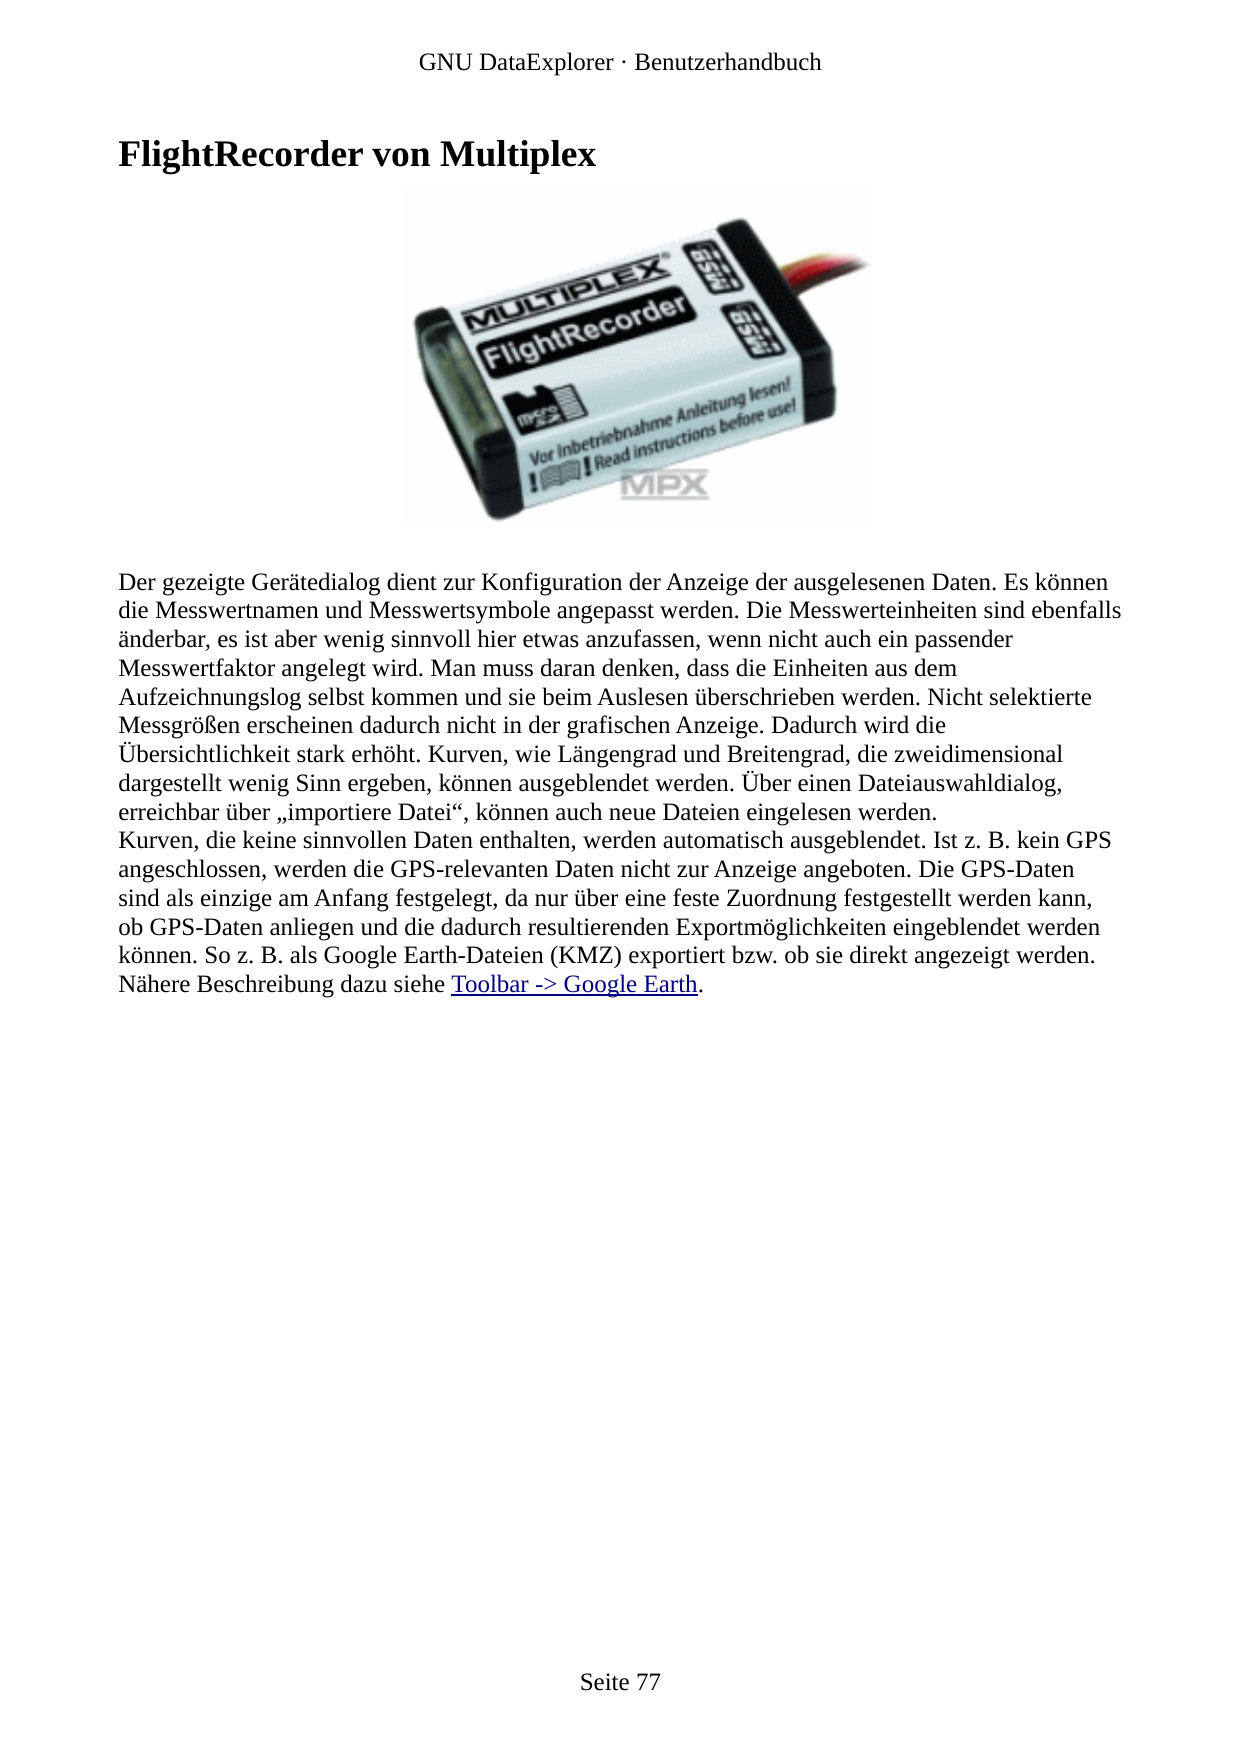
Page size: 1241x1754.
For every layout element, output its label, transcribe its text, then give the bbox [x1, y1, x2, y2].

subtitle FlightRecorder von Multiplex [118, 131, 1122, 174]
text Der gezeigte Gerätedialog dient zur Konfiguration der Anzeige der ausgelesenen Daten. Es können die Messwertnamen und Messwertsymbole angepasst werden. Die Messwerteinheiten sind ebenfalls änderbar, es ist aber wenig sinnvoll hier etwas anzufassen, wenn nicht auch ein passender Messwertfaktor angelegt wird. Man muss daran denken, dass die Einheiten aus dem Aufzeichnungslog selbst kommen und sie beim Auslesen überschrieben werden. Nicht selektierte Messgrößen erscheinen dadurch nicht in der grafischen Anzeige. Dadurch wird die Übersichtlichkeit stark erhöht. Kurven, wie Längengrad und Breitengrad, die zweidimensional dargestellt wenig Sinn ergeben, können ausgeblendet werden. Über einen Dateiauswahldialog, erreichbar über „importiere Datei“, können auch neue Dateien eingelesen werden. Kurven, die keine sinnvollen Daten enthalten, werden automatisch ausgeblendet. Ist z. B. kein GPS angeschlossen, werden die GPS-relevanten Daten nicht zur Anzeige angeboten. Die GPS-Daten sind als einzige am Anfang festgelegt, da nur über eine feste Zuordnung festgestellt werden kann, ob GPS-Daten anliegen und die dadurch resultierenden Exportmöglichkeiten eingeblendet werden können. So z. B. als Google Earth-Dateien (KMZ) exportiert bzw. ob sie direkt angezeigt werden. Nähere Beschreibung dazu siehe Toolbar -> Google Earth. [118, 567, 1122, 998]
picture [402, 185, 871, 526]
